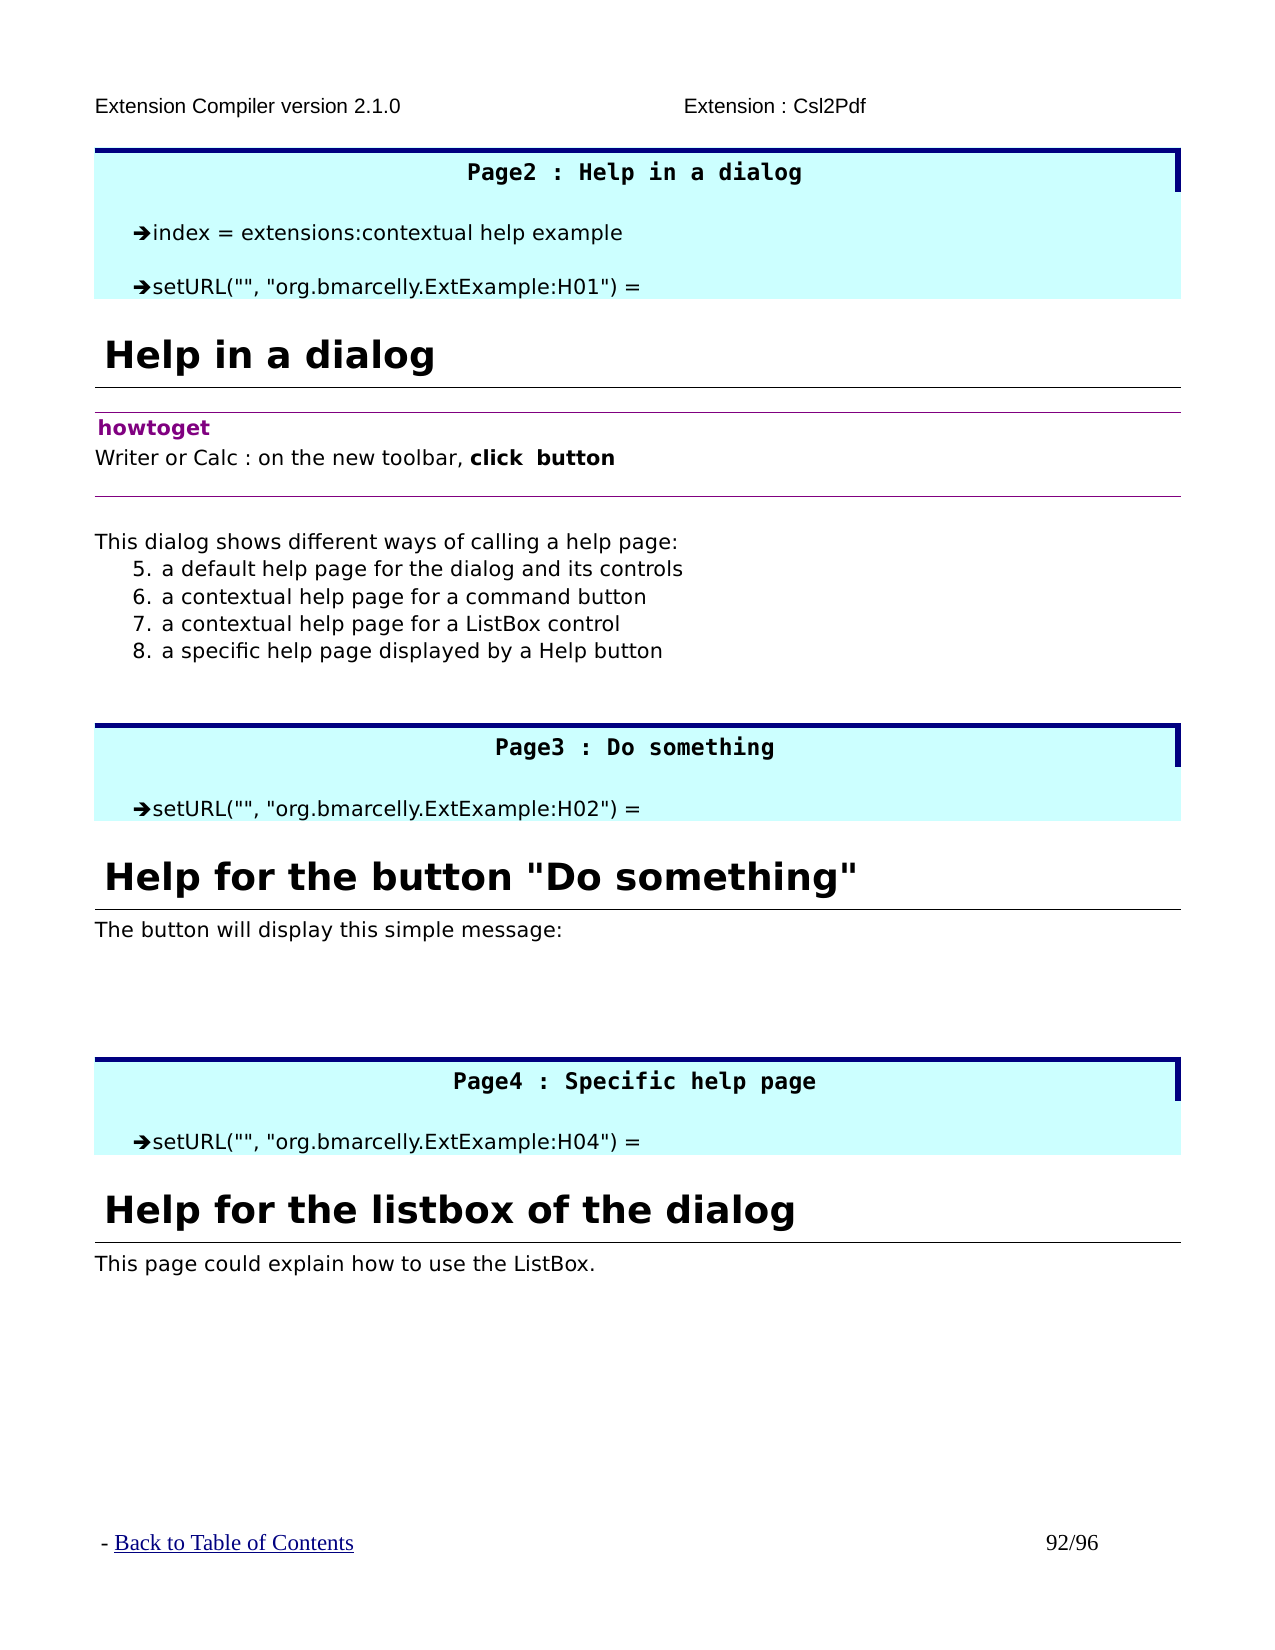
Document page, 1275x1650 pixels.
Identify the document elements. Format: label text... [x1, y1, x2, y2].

text Page3 : Do something [94, 724, 1175, 767]
text Help in a dialog [94, 324, 1181, 387]
text howtoget [94, 413, 1181, 443]
text This dialog shows different ways of calling a help page: [94, 530, 1181, 554]
list setURL("", "org.bmarcelly.ExtExample:H02") = [94, 797, 1181, 821]
list a specific help page displayed by a Help button [132, 639, 1181, 664]
list a contextual help page for a ListBox control [132, 612, 1181, 637]
text Page2 : Help in a dialog [94, 149, 1175, 192]
list setURL("", "org.bmarcelly.ExtExample:H04") = [94, 1130, 1181, 1155]
text This page could explain how to use the ListBox. [94, 1252, 1181, 1276]
list a contextual help page for a command button [132, 585, 1181, 609]
text Help for the listbox of the dialog [94, 1179, 1181, 1242]
text Writer or Calc : on the new toolbar, click button [94, 446, 1181, 471]
text Help for the button "Do something" [94, 846, 1181, 909]
list setURL("", "org.bmarcelly.ExtExample:H01") = [94, 275, 1181, 299]
list a default help page for the dialog and its controls [132, 557, 1181, 582]
text Page4 : Specific help page [94, 1058, 1175, 1101]
list index = extensions:contextual help example [94, 221, 1181, 246]
text The button will display this simple message: [94, 918, 1181, 943]
